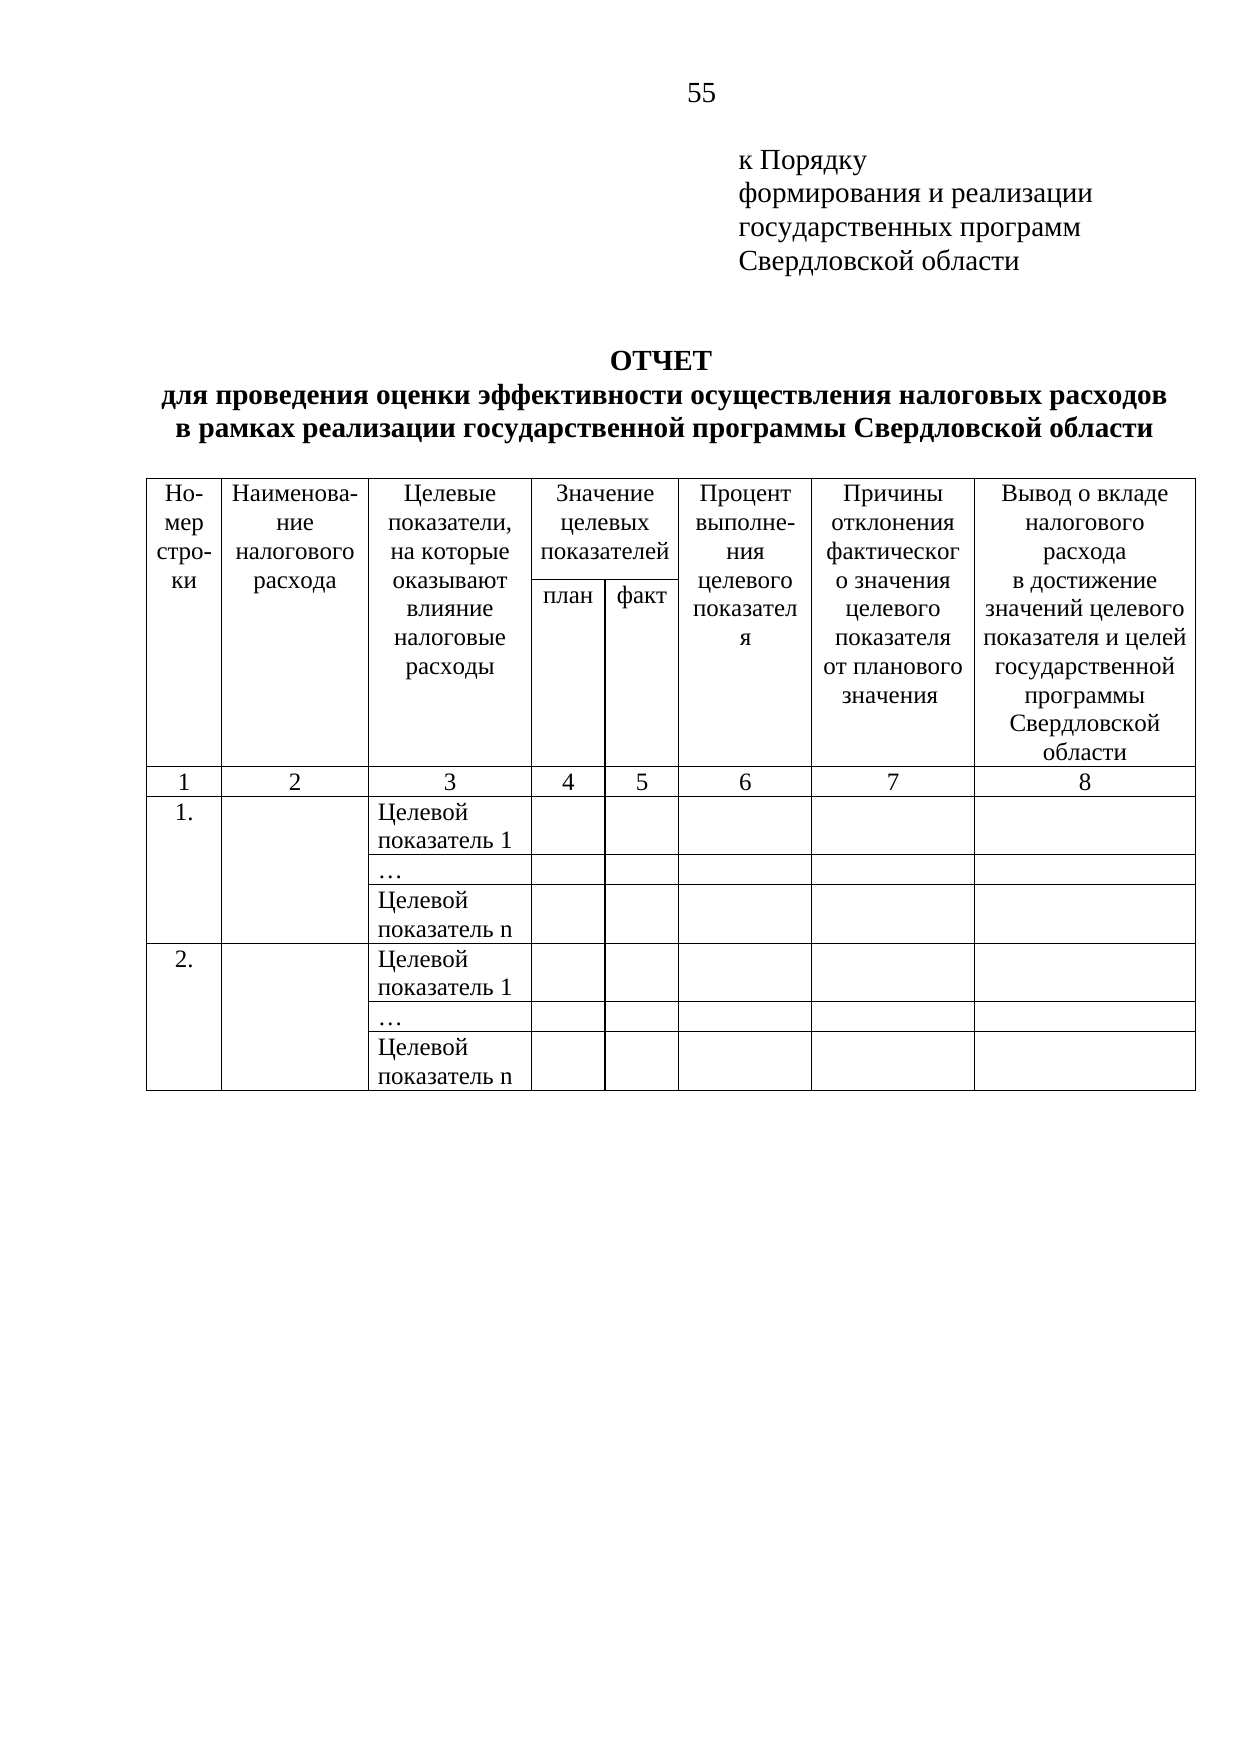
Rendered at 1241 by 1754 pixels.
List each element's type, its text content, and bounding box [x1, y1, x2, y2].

table_cell [532, 855, 604, 884]
table_cell [606, 885, 678, 943]
table_cell 1. [147, 797, 221, 943]
table_cell [606, 944, 678, 1001]
table_cell [679, 1002, 811, 1031]
table_cell [812, 1002, 974, 1031]
table_cell 7 [812, 767, 974, 796]
text к Порядку [148, 142, 1181, 176]
table_cell [532, 1002, 604, 1031]
table_cell [679, 855, 811, 884]
table_cell … [369, 855, 531, 884]
table_cell [147, 1001, 221, 1031]
table_cell [222, 797, 368, 943]
table_cell [532, 885, 604, 943]
table_cell факт [606, 580, 678, 766]
table_header Процент выполне- ния целевого показателя [679, 479, 811, 766]
table_cell [532, 1032, 604, 1089]
table_cell [975, 944, 1195, 1001]
table_header Целевые показатели, на которые оказывают влияние налоговые расходы [369, 479, 531, 766]
table_cell [147, 1031, 221, 1089]
table_cell [975, 797, 1195, 854]
table_cell [532, 944, 604, 1001]
text государственных программ [148, 209, 1181, 243]
table_cell Целевой показатель n [369, 885, 531, 943]
table_cell [606, 1032, 678, 1089]
table_header Наименова-ние налогового расхода [222, 479, 368, 766]
table_cell [812, 797, 974, 854]
table_cell 3 [369, 767, 531, 796]
table_cell [532, 797, 604, 854]
table_cell [679, 944, 811, 1001]
table_cell … [369, 1002, 531, 1031]
table_header Значение целевых показателей [532, 479, 678, 579]
table_cell [975, 1002, 1195, 1031]
table_cell [606, 855, 678, 884]
table_cell 4 [532, 767, 604, 796]
table_cell Целевой показатель n [369, 1032, 531, 1089]
text Свердловской области [148, 243, 1181, 276]
table_cell Целевой показатель 1 [369, 944, 531, 1001]
table_cell [222, 1031, 368, 1089]
table_header Причины отклонения фактического значения целевого показателя от планового значения [812, 479, 974, 766]
table_header Вывод о вкладе налогового расхода в достижение значений целевого показателя и целей государственной программы Свердловской области [975, 479, 1195, 766]
table_cell [812, 1032, 974, 1089]
text ОТЧЕТ [148, 343, 1181, 377]
table_cell [606, 1002, 678, 1031]
table_cell 2 [222, 767, 368, 796]
table_cell [975, 1032, 1195, 1089]
text для проведения оценки эффективности осуществления налоговых расходов в рамках реализации государственной программы Свердловской области [148, 377, 1181, 444]
table_cell [975, 885, 1195, 943]
table_cell [812, 855, 974, 884]
table_cell [606, 797, 678, 854]
text формирования и реализации [148, 176, 1181, 209]
table_cell [679, 797, 811, 854]
table_cell [812, 885, 974, 943]
table_cell 2. [147, 944, 221, 1001]
table_cell 5 [606, 767, 678, 796]
table_header Но- мер стро- ки [147, 479, 221, 766]
table_cell 1 [147, 767, 221, 796]
table_cell план [532, 580, 604, 766]
table_cell [812, 944, 974, 1001]
table_cell 6 [679, 767, 811, 796]
table_cell Целевой показатель 1 [369, 797, 531, 854]
table_cell 8 [975, 767, 1195, 796]
table_cell [975, 855, 1195, 884]
table_cell [222, 944, 368, 1031]
table_cell [679, 1032, 811, 1089]
table_cell [679, 885, 811, 943]
